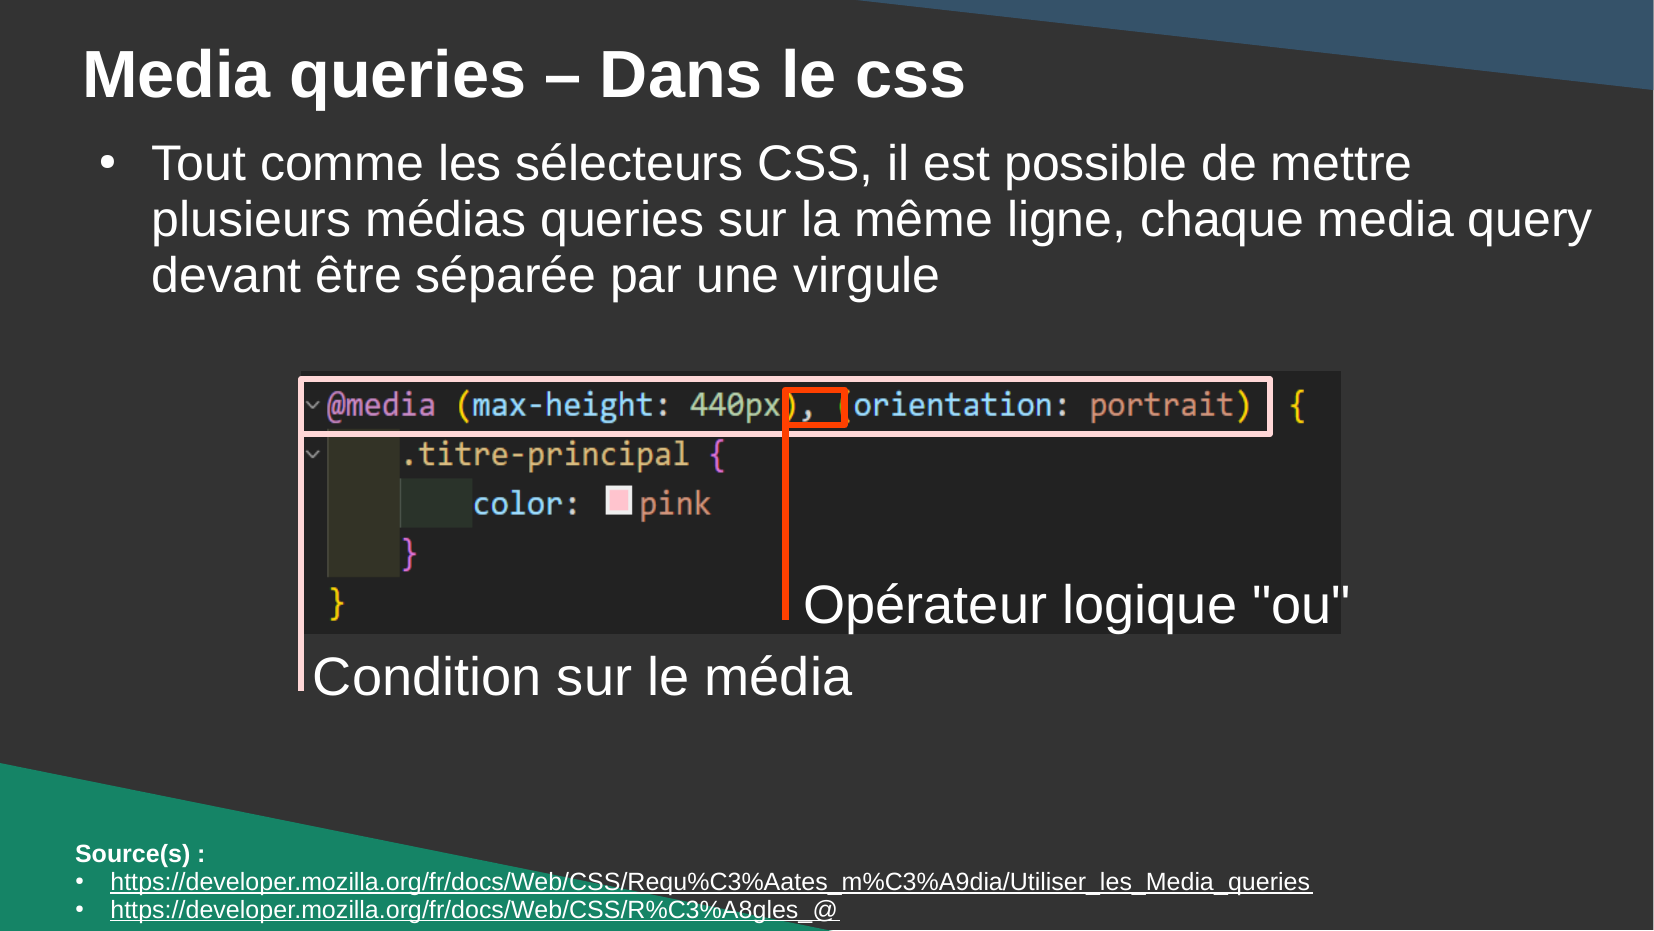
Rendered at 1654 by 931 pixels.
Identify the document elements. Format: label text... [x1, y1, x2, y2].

picture [789, 393, 841, 422]
title Condition sur le média [312, 646, 939, 708]
picture [301, 371, 1341, 634]
text_box [856, 0, 1654, 91]
list Tout comme les sélecteurs CSS, il est possible de mettre plusieurs médias queries sur la même ligne, chaque media query devant être séparée par une virgule [80, 135, 1605, 337]
picture [304, 382, 1267, 431]
title Media queries – Dans le css [82, 37, 1571, 122]
text_box Source(s) : https://developer.mozilla.org/fr/docs/Web/CSS/Requ%C3%Aates_m%C3%A9dia/Utiliser_les_Media_queries https://developer.mozilla.org/fr/docs/Web/CSS/R%C3%A8gles_@ [60, 832, 1546, 931]
title Opérateur logique "ou" [803, 574, 1371, 636]
text_box [0, 763, 342, 931]
